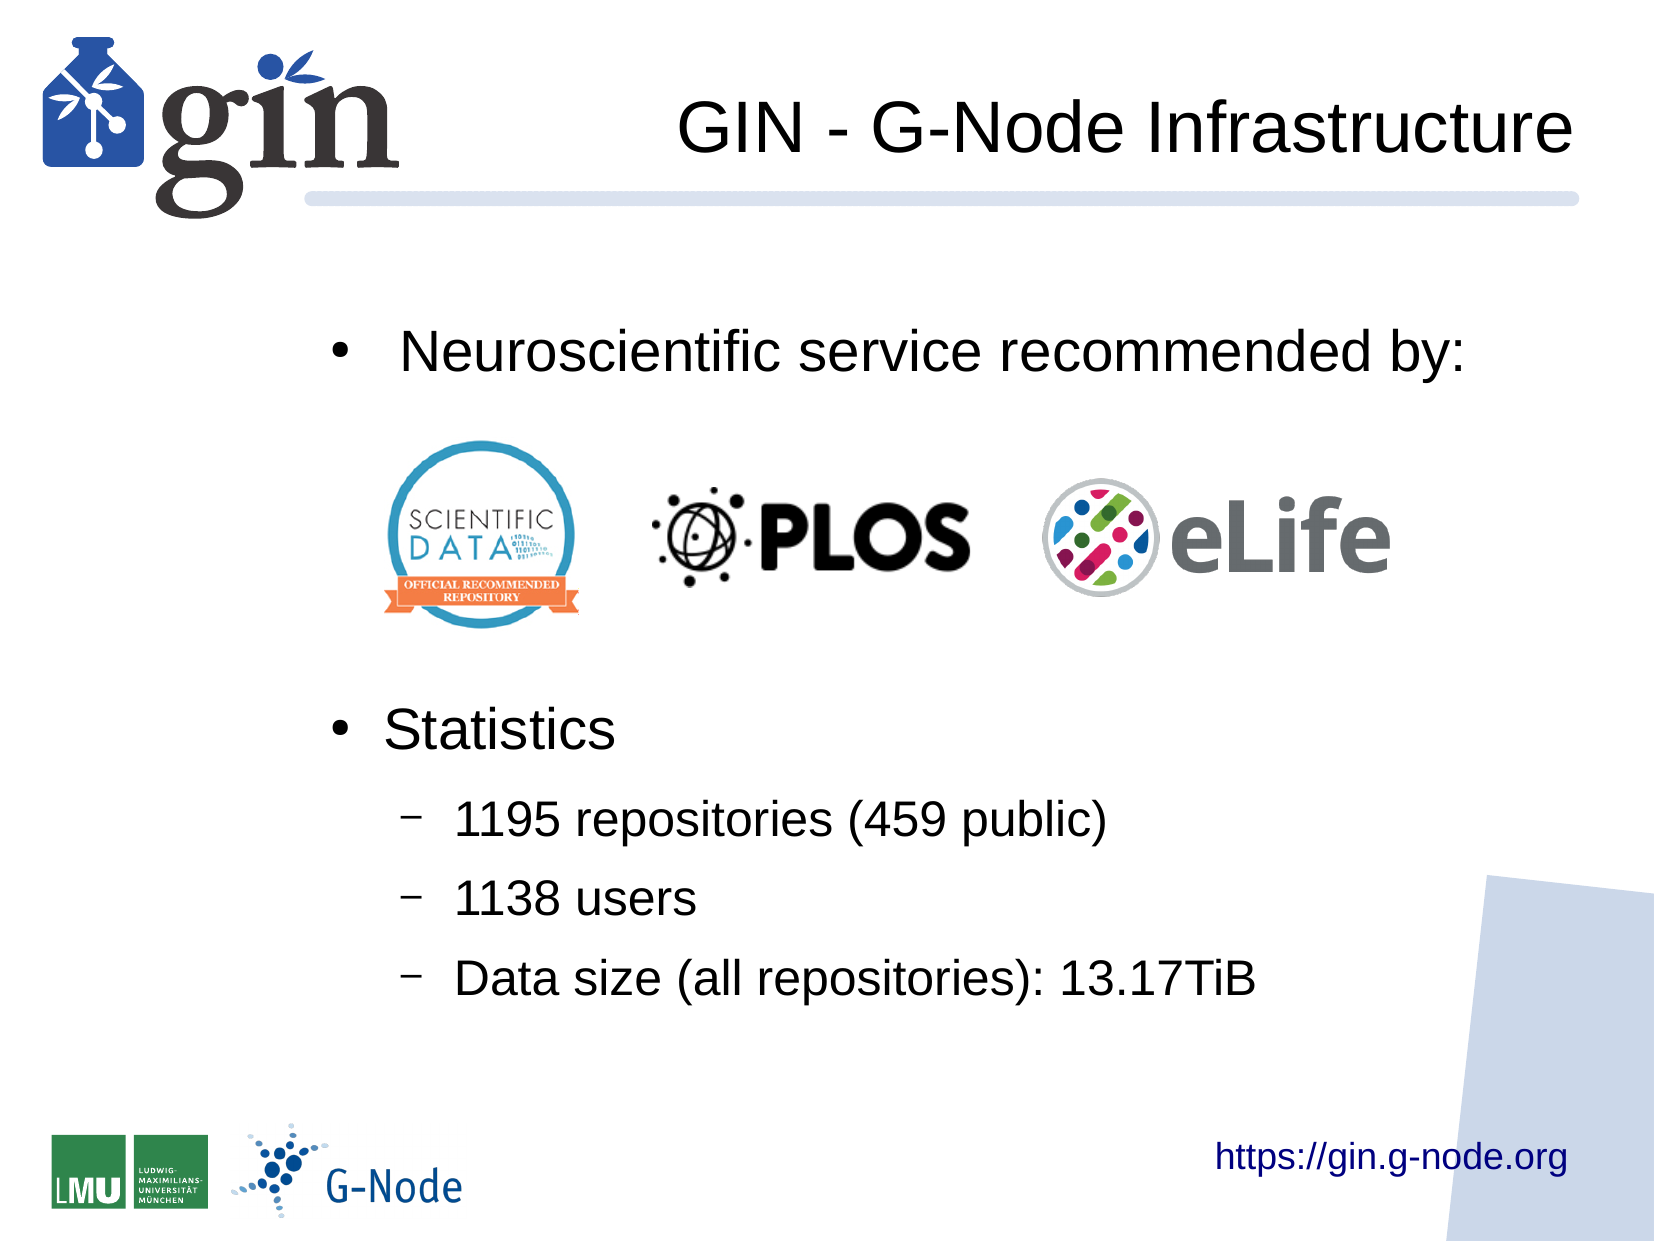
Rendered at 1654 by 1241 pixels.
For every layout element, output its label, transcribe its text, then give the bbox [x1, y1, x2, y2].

text_box https://gin.g-node.org [1200, 1128, 1625, 1186]
picture [652, 487, 972, 588]
picture [230, 1123, 467, 1219]
picture [33, 30, 409, 224]
list Neuroscientific service recommended by: Statistics 1195 repositories (459 public) 1138 users Data size (all repositories): 13.17TiB [312, 318, 1595, 421]
picture [1026, 462, 1407, 613]
text_box GIN - G-Node Infrastructure [87, 30, 1576, 226]
picture [384, 437, 579, 633]
